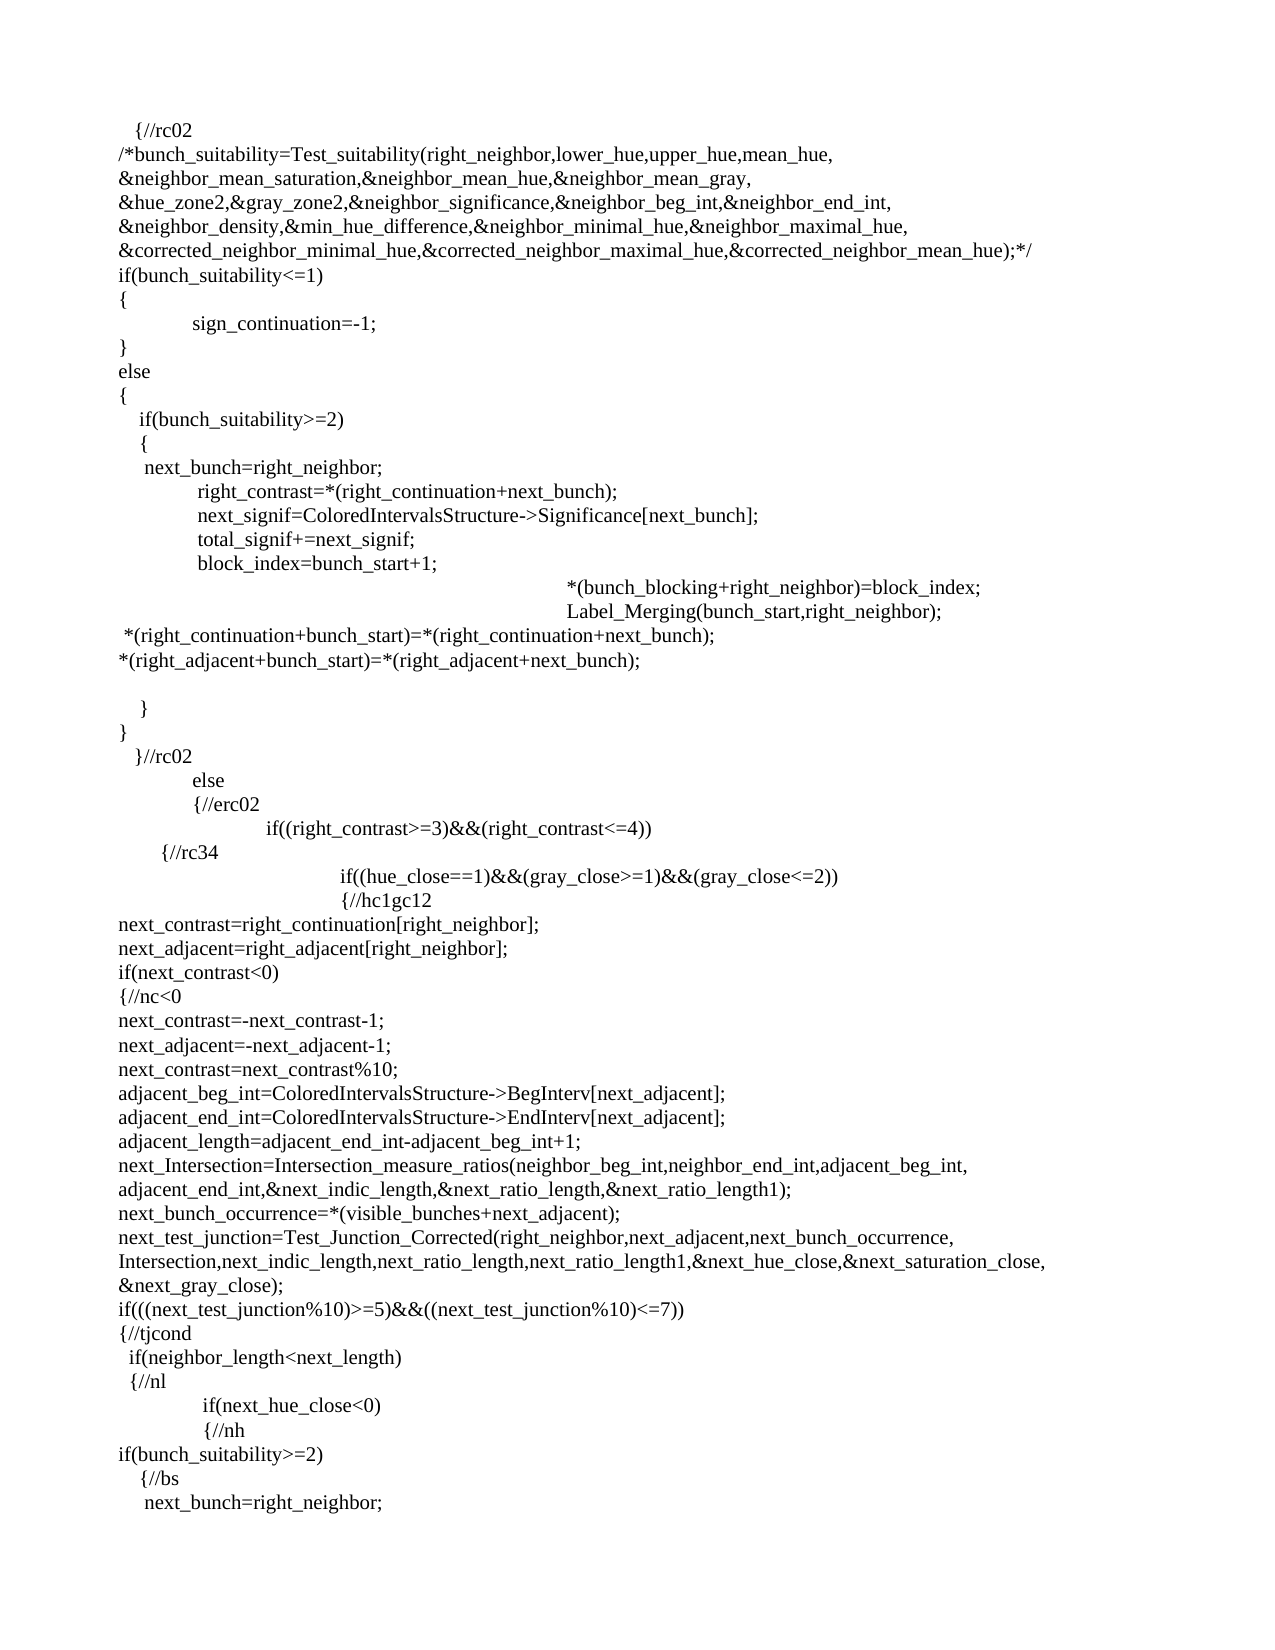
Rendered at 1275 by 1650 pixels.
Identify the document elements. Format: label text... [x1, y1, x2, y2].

text total_signif+=next_signif; [118, 527, 1157, 551]
text if(neighbor_length<next_length) [118, 1345, 1157, 1369]
text block_index=bunch_start+1; [118, 551, 1157, 575]
text next_adjacent=-next_adjacent-1; [118, 1032, 1157, 1057]
text if(bunch_suitability>=2) [118, 1442, 1157, 1466]
text &next_gray_close); [118, 1273, 1157, 1297]
text if(((next_test_junction%10)>=5)&&((next_test_junction%10)<=7)) [118, 1297, 1157, 1321]
text next_bunch_occurrence=*(visible_bunches+next_adjacent); [118, 1201, 1157, 1225]
text else [118, 768, 1157, 792]
text } [118, 720, 1157, 744]
text next_bunch=right_neighbor; [118, 455, 1157, 479]
text &hue_zone2,&gray_zone2,&neighbor_significance,&neighbor_beg_int,&neighbor_end_int, [118, 190, 1157, 214]
text next_contrast=-next_contrast-1; [118, 1008, 1157, 1032]
text {//bs [118, 1466, 1157, 1490]
text if(next_contrast<0) [118, 960, 1157, 984]
text adjacent_end_int,&next_indic_length,&next_ratio_length,&next_ratio_length1); [118, 1177, 1157, 1201]
text {//nl [118, 1369, 1157, 1393]
text next_contrast=right_continuation[right_neighbor]; [118, 912, 1157, 936]
text &corrected_neighbor_minimal_hue,&corrected_neighbor_maximal_hue,&corrected_neighbor_mean_hue);*/ [118, 238, 1157, 262]
text { [118, 383, 1157, 407]
text }//rc02 [118, 744, 1157, 768]
text else [118, 359, 1157, 383]
text if(next_hue_close<0) [118, 1393, 1157, 1417]
text next_signif=ColoredIntervalsStructure->Significance[next_bunch]; [118, 503, 1157, 527]
text next_test_junction=Test_Junction_Corrected(right_neighbor,next_adjacent,next_bunch_occurrence, [118, 1225, 1157, 1249]
text sign_continuation=-1; [118, 311, 1157, 335]
text &neighbor_density,&min_hue_difference,&neighbor_minimal_hue,&neighbor_maximal_hue, [118, 214, 1157, 238]
text if((hue_close==1)&&(gray_close>=1)&&(gray_close<=2)) [118, 864, 1157, 888]
text {//erc02 [118, 792, 1157, 816]
text adjacent_beg_int=ColoredIntervalsStructure->BegInterv[next_adjacent]; [118, 1081, 1157, 1105]
text {//hc1gc12 [118, 888, 1157, 912]
text right_contrast=*(right_continuation+next_bunch); [118, 479, 1157, 503]
text /*bunch_suitability=Test_suitability(right_neighbor,lower_hue,upper_hue,mean_hue, [118, 142, 1157, 166]
text {//rc02 [118, 118, 1157, 142]
text *(right_continuation+bunch_start)=*(right_continuation+next_bunch); [118, 623, 1157, 647]
text if((right_contrast>=3)&&(right_contrast<=4)) [118, 816, 1157, 840]
text } [118, 696, 1157, 720]
text &neighbor_mean_saturation,&neighbor_mean_hue,&neighbor_mean_gray, [118, 166, 1157, 190]
text if(bunch_suitability<=1) [118, 262, 1157, 287]
text {//nh [118, 1417, 1157, 1442]
text Label_Merging(bunch_start,right_neighbor); [118, 599, 1157, 623]
text {//tjcond [118, 1321, 1157, 1345]
text Intersection,next_indic_length,next_ratio_length,next_ratio_length1,&next_hue_close,&next_saturation_close, [118, 1249, 1157, 1273]
text next_contrast=next_contrast%10; [118, 1057, 1157, 1081]
text next_bunch=right_neighbor; [118, 1490, 1157, 1514]
text {//rc34 [118, 840, 1157, 864]
text { [118, 287, 1157, 311]
text next_Intersection=Intersection_measure_ratios(neighbor_beg_int,neighbor_end_int,adjacent_beg_int, [118, 1153, 1157, 1177]
text } [118, 335, 1157, 359]
text { [118, 431, 1157, 455]
text adjacent_length=adjacent_end_int-adjacent_beg_int+1; [118, 1129, 1157, 1153]
text *(bunch_blocking+right_neighbor)=block_index; [118, 575, 1157, 599]
text if(bunch_suitability>=2) [118, 407, 1157, 431]
text {//nc<0 [118, 984, 1157, 1008]
text *(right_adjacent+bunch_start)=*(right_adjacent+next_bunch); [118, 647, 1157, 672]
text adjacent_end_int=ColoredIntervalsStructure->EndInterv[next_adjacent]; [118, 1105, 1157, 1129]
text next_adjacent=right_adjacent[right_neighbor]; [118, 936, 1157, 960]
